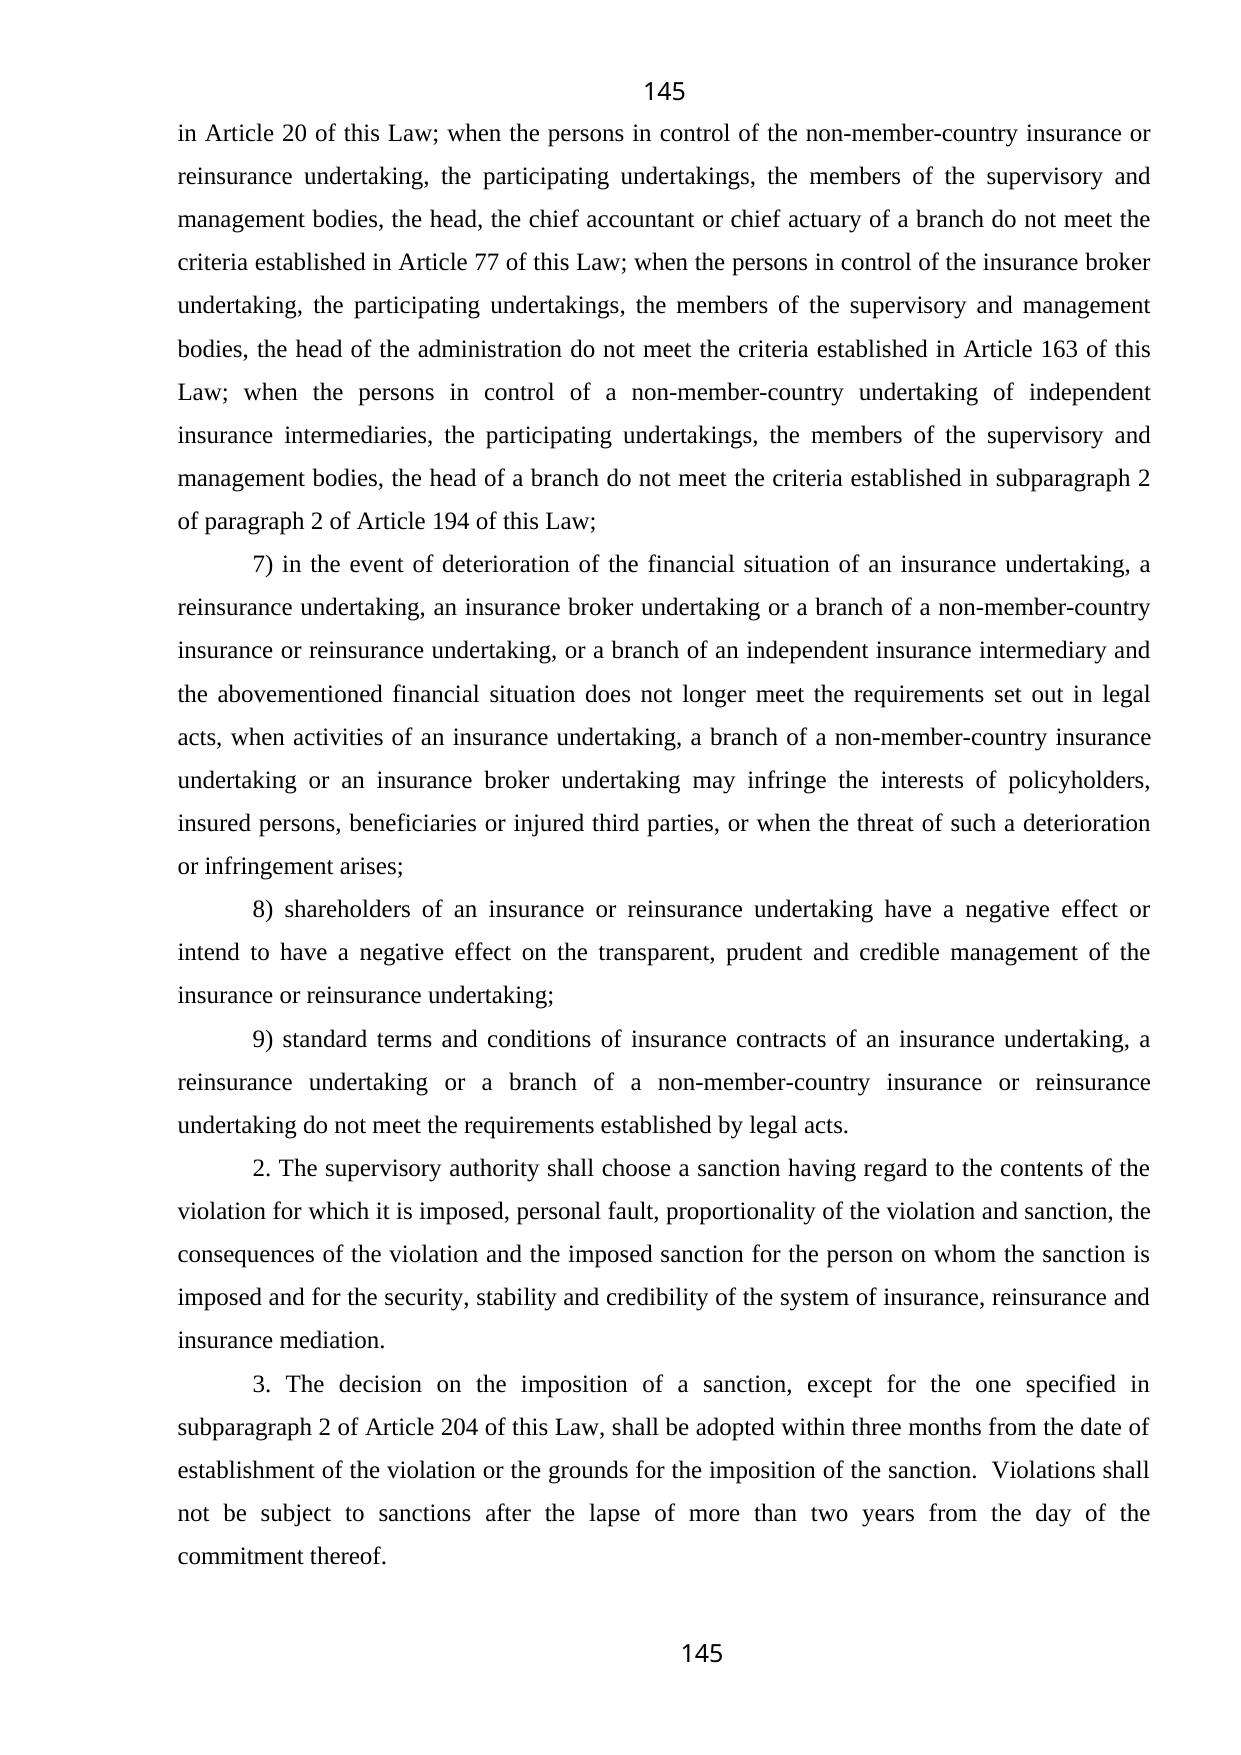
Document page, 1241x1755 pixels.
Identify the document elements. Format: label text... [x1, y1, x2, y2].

text 2. The supervisory authority shall choose a sanction having regard to the contents of the violation for which it is imposed, personal fault, proportionality of the violation and sanction, the consequences of the violation and the imposed sanction for the person on whom the sanction is imposed and for the security, stability and credibility of the system of insurance, reinsurance and insurance mediation. [177, 1153, 1152, 1354]
text 7) in the event of deterioration of the financial situation of an insurance undertaking, a reinsurance undertaking, an insurance broker undertaking or a branch of a non-member-country insurance or reinsurance undertaking, or a branch of an independent insurance intermediary and the abovementioned financial situation does not longer meet the requirements set out in legal acts, when activities of an insurance undertaking, a branch of a non-member-country insurance undertaking or an insurance broker undertaking may infringe the interests of policyholders, insured persons, beneficiaries or injured third parties, or when the threat of such a deterioration or infringement arises; [177, 549, 1152, 880]
text 3. The decision on the imposition of a sanction, except for the one specified in subparagraph 2 of Article 204 of this Law, shall be adopted within three months from the date of establishment of the violation or the grounds for the imposition of the sanction. Violations shall not be subject to sanctions after the lapse of more than two years from the day of the commitment thereof. [177, 1369, 1152, 1570]
text 9) standard terms and conditions of insurance contracts of an insurance undertaking, a reinsurance undertaking or a branch of a non-member-country insurance or reinsurance undertaking do not meet the requirements established by legal acts. [177, 1024, 1152, 1139]
text in Article 20 of this Law; when the persons in control of the non-member-country insurance or reinsurance undertaking, the participating undertakings, the members of the supervisory and management bodies, the head, the chief accountant or chief actuary of a branch do not meet the criteria established in Article 77 of this Law; when the persons in control of the insurance broker undertaking, the participating undertakings, the members of the supervisory and management bodies, the head of the administration do not meet the criteria established in Article 163 of this Law; when the persons in control of a non-member-country undertaking of independent insurance intermediaries, the participating undertakings, the members of the supervisory and management bodies, the head of a branch do not meet the criteria established in subparagraph 2 of paragraph 2 of Article 194 of this Law; [177, 118, 1152, 535]
text 8) shareholders of an insurance or reinsurance undertaking have a negative effect or intend to have a negative effect on the transparent, prudent and credible management of the insurance or reinsurance undertaking; [177, 894, 1152, 1009]
